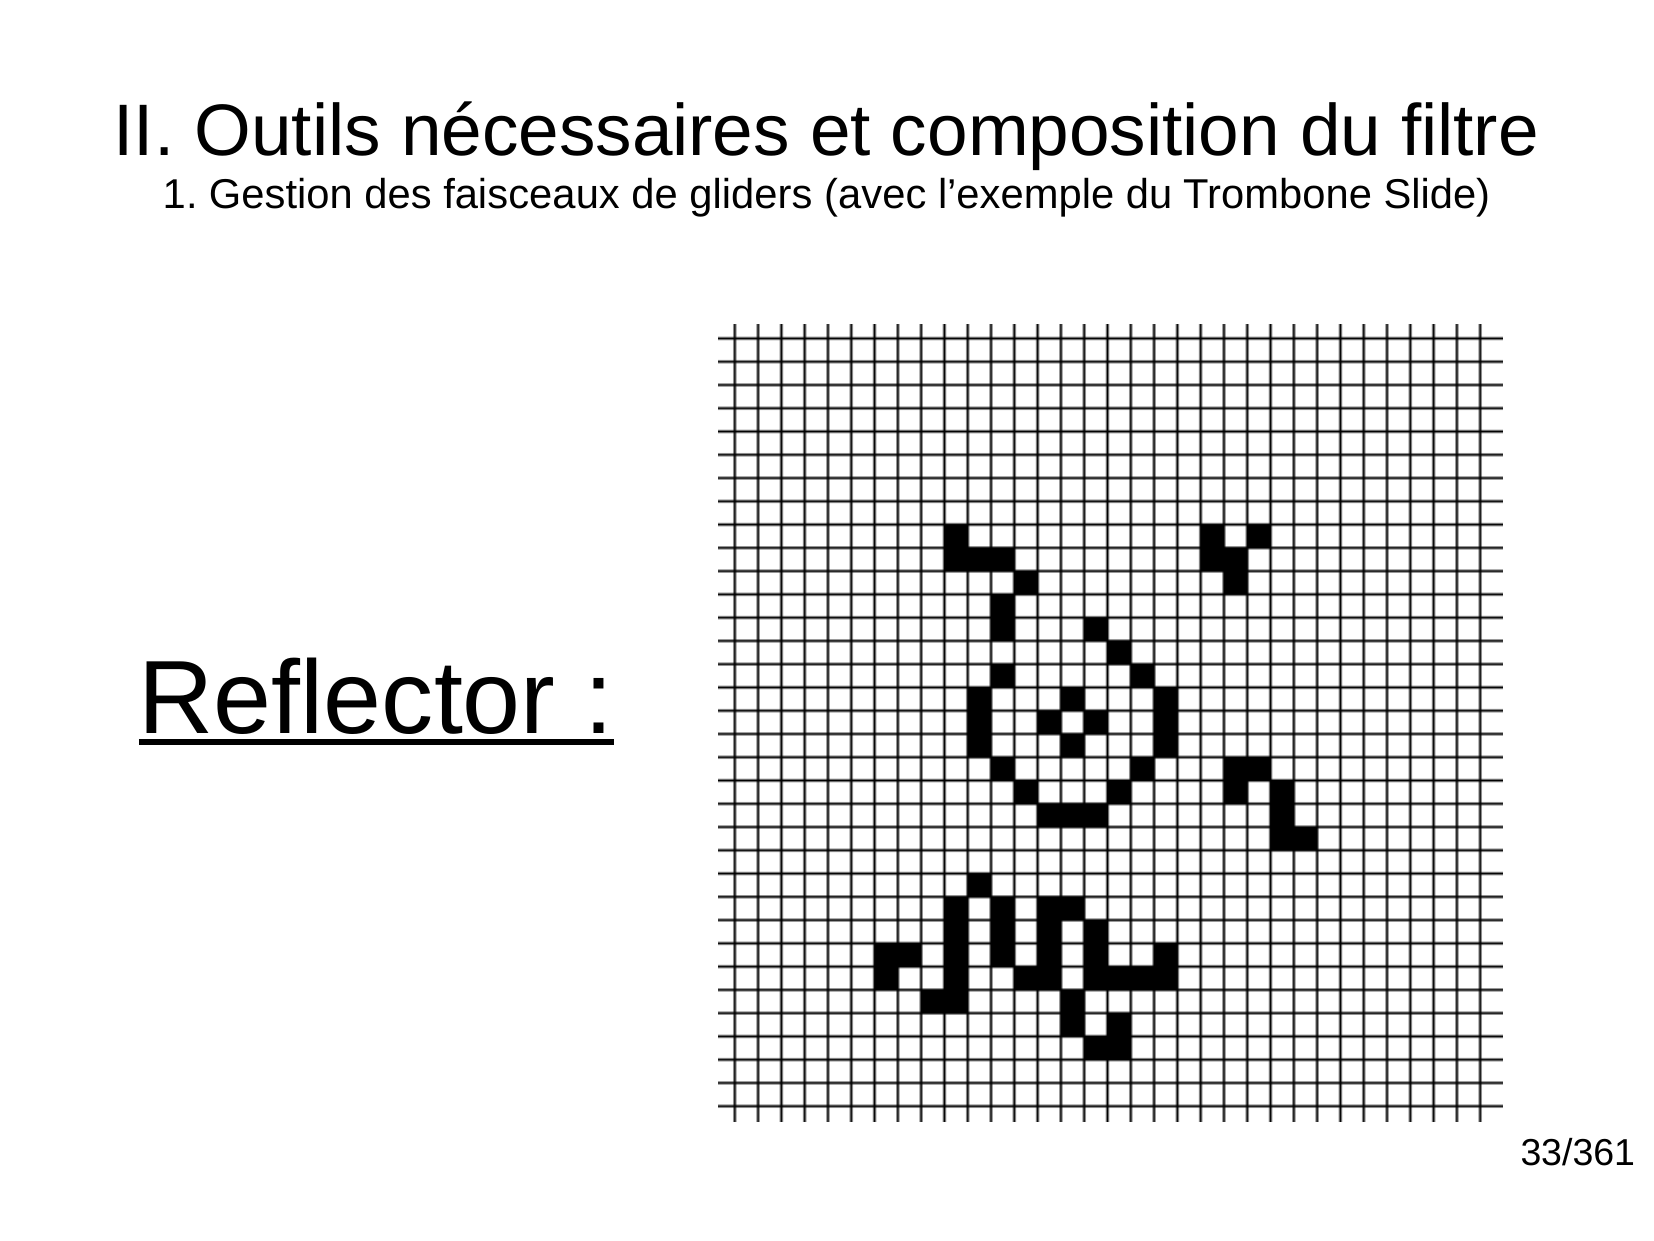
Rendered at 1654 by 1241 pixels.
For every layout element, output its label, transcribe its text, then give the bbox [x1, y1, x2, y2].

picture [718, 324, 1503, 1123]
title II. Outils nécessaires et composition du filtre 1. Gestion des faisceaux de gliders (avec l’exemple du Trombone Slide) [0, 30, 1654, 276]
text_box <number>/361 [1505, 1124, 1654, 1182]
text_box Reflector : [124, 631, 629, 763]
